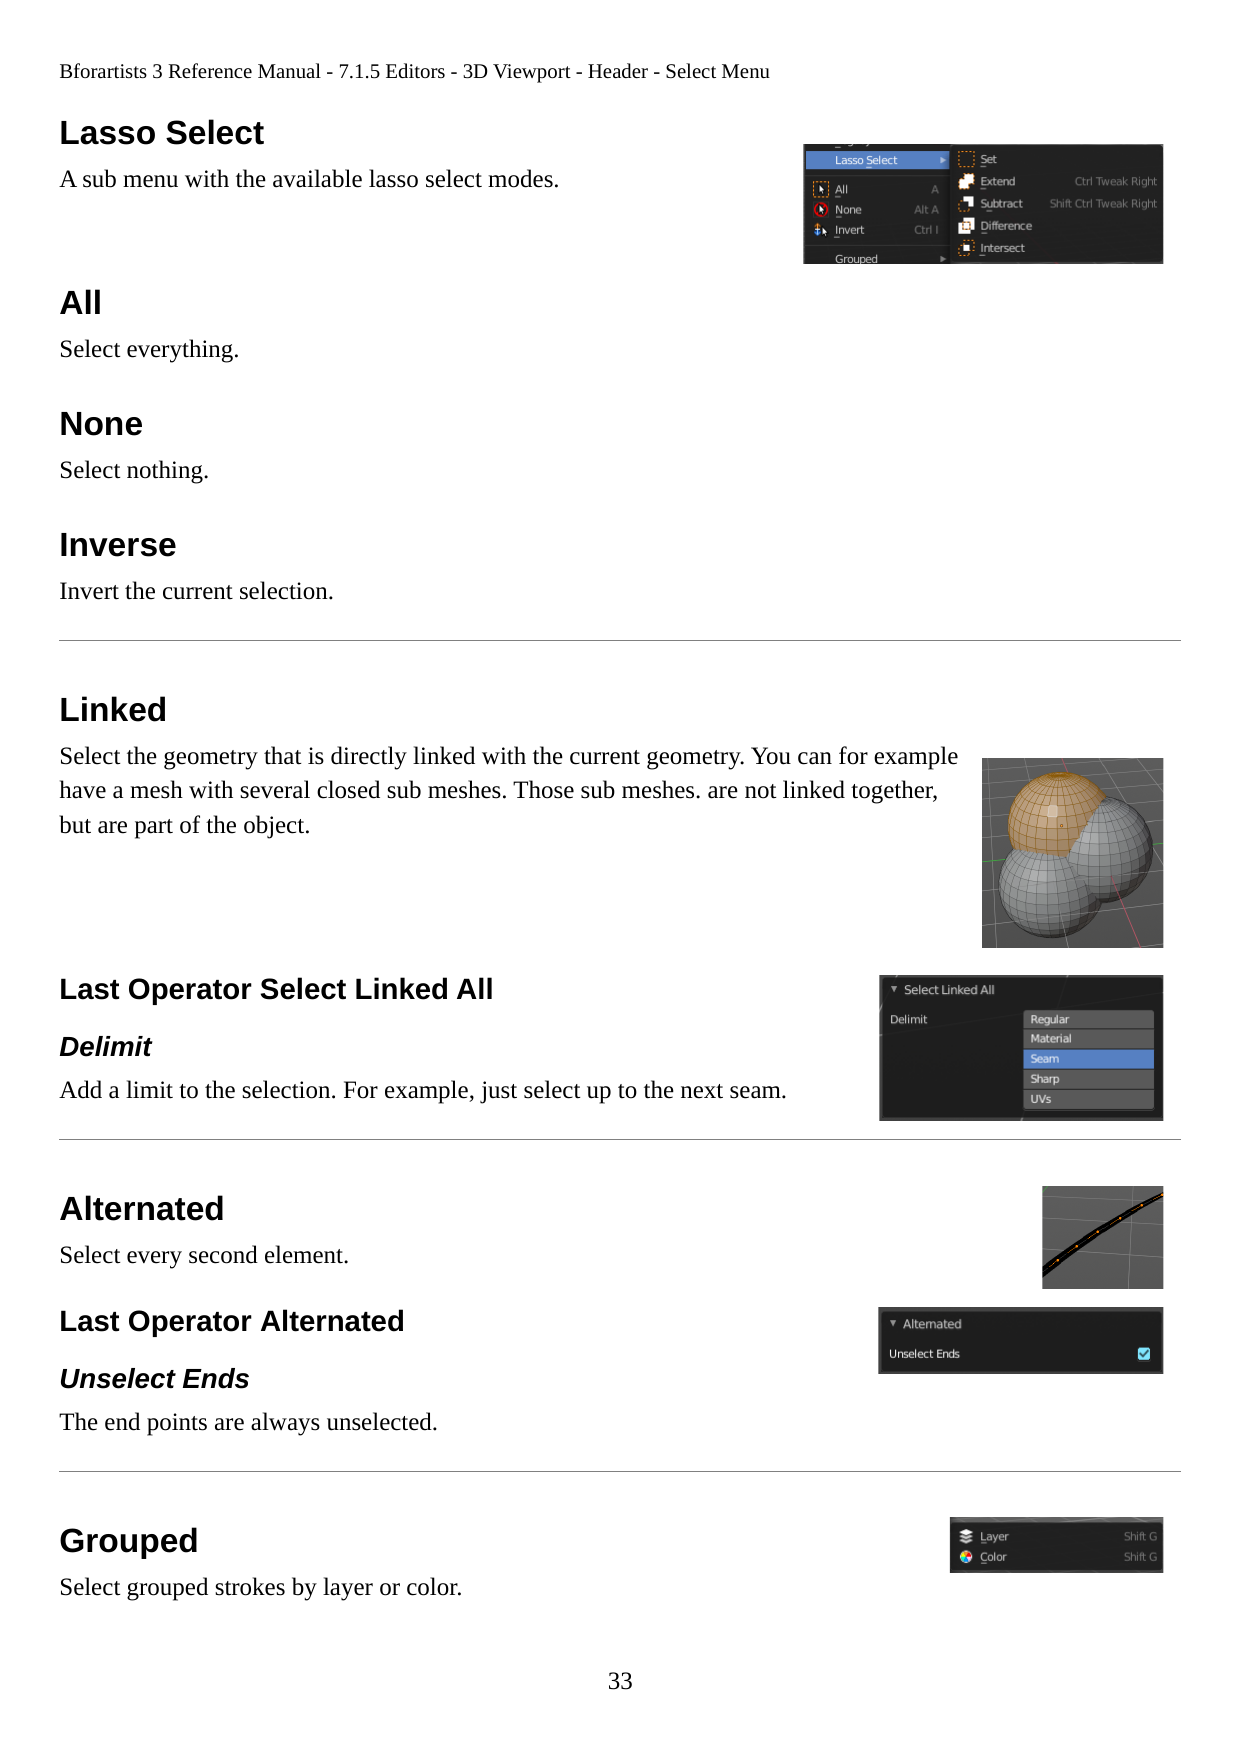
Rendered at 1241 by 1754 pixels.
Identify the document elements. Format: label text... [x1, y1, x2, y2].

subtitle Linked [59, 690, 1181, 729]
text Select every second element. [59, 1240, 1042, 1269]
subtitle Last Operator Alternated [59, 1304, 1181, 1338]
subtitle Unselect Ends [59, 1363, 1181, 1394]
subtitle None [59, 404, 1181, 442]
text Select nothing. [59, 455, 1181, 484]
subtitle [1164, 1189, 1181, 1228]
subtitle All [59, 283, 1181, 321]
subtitle Delimit [59, 1031, 879, 1062]
subtitle Grouped [59, 1521, 949, 1560]
text Select everything. [59, 334, 1181, 363]
text Select the geometry that is directly linked with the current geometry. You can for example have a mesh with several closed sub meshes. Those sub meshes. are not linked together, but are part of the object. [59, 741, 1181, 839]
subtitle Lasso Select [59, 113, 1181, 151]
picture [1042, 1186, 1164, 1289]
picture [879, 975, 1164, 1121]
picture [803, 144, 1164, 264]
text Invert the current selection. [59, 576, 1181, 605]
text A sub menu with the available lasso select modes. [59, 164, 803, 192]
subtitle [1164, 1031, 1181, 1062]
subtitle [1164, 1521, 1181, 1560]
picture [982, 758, 1164, 948]
subtitle Inverse [59, 525, 1181, 563]
text Add a limit to the selection. For example, just select up to the next seam. [59, 1075, 879, 1104]
text The end points are always unselected. [59, 1407, 1181, 1436]
text Select grouped strokes by layer or color. [59, 1572, 1181, 1601]
subtitle Alternated [59, 1189, 1042, 1228]
picture [878, 1307, 1164, 1374]
subtitle Last Operator Select Linked All [59, 972, 1181, 1006]
